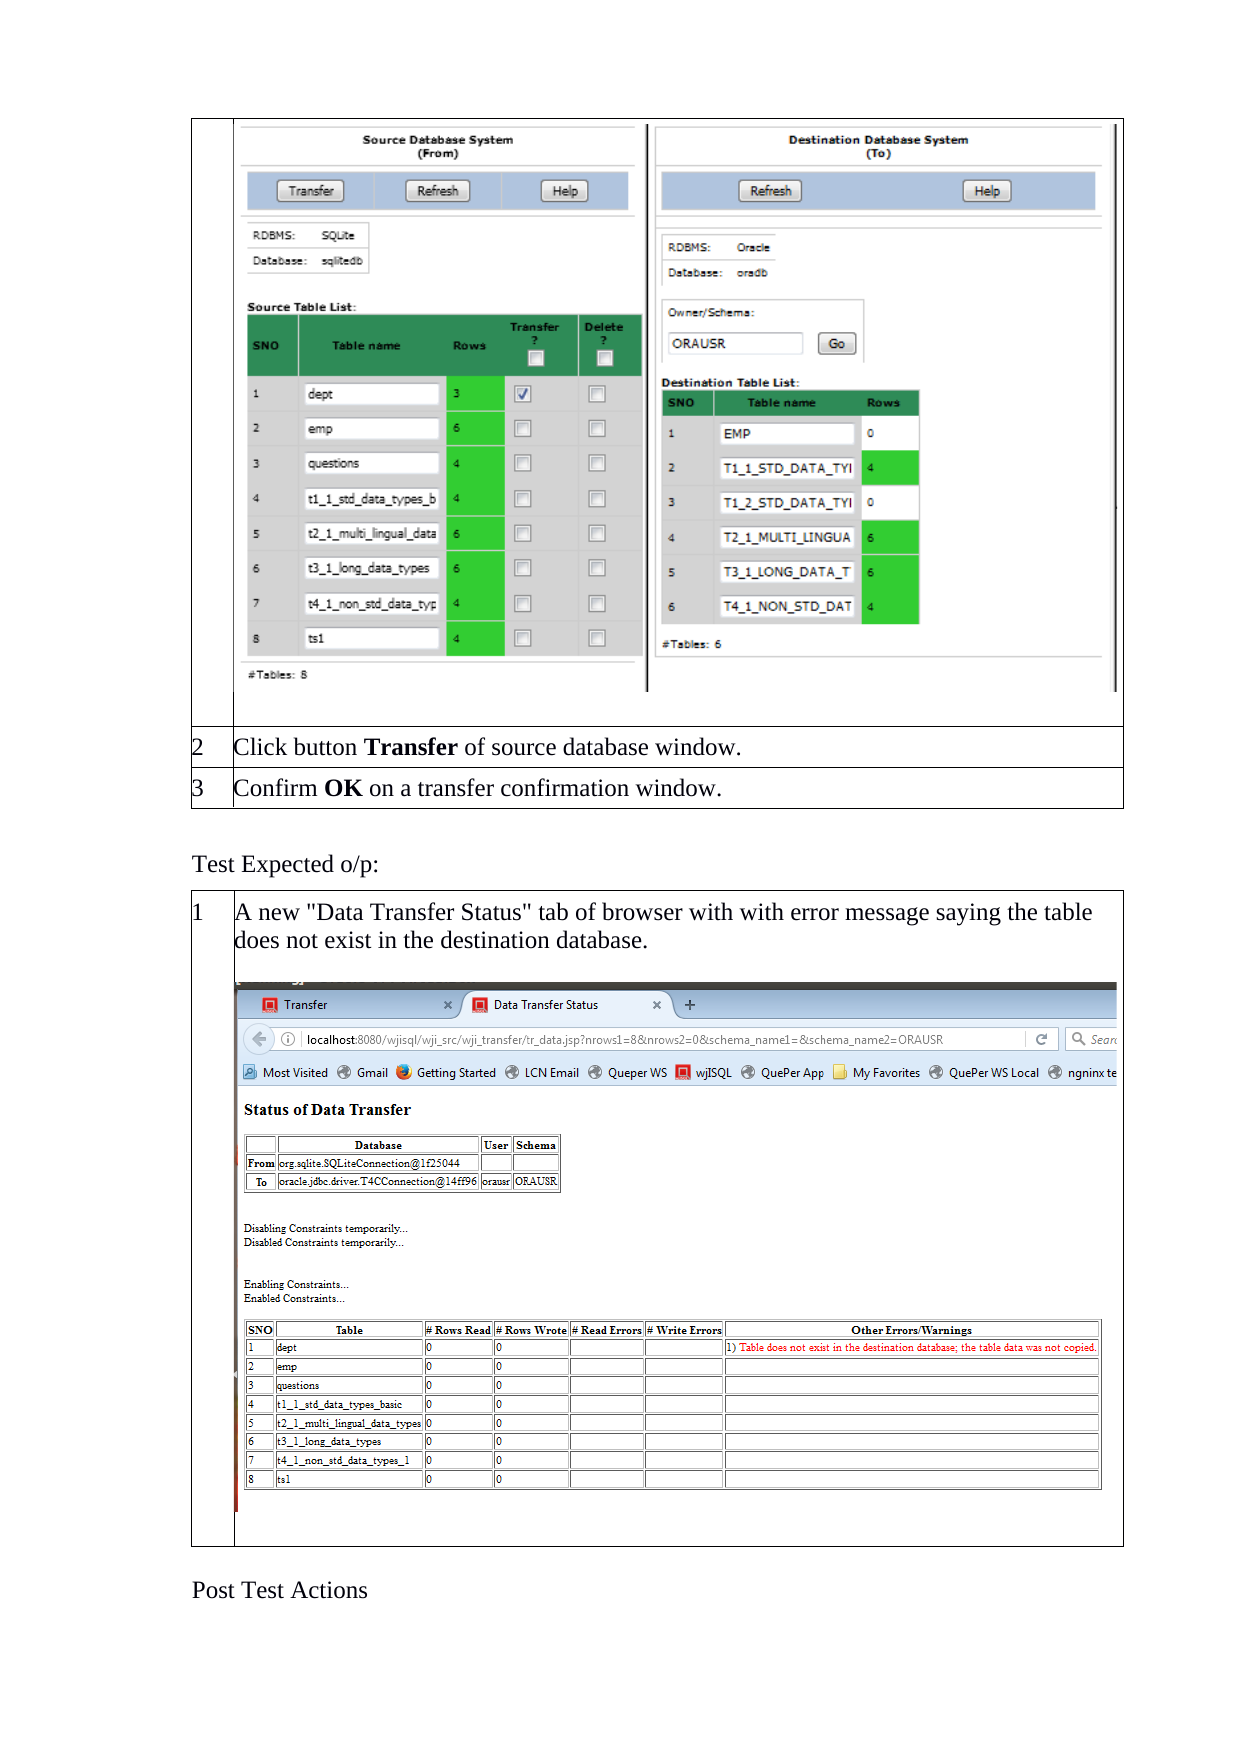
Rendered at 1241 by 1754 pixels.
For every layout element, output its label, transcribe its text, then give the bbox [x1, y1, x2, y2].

table_header [192, 119, 233, 726]
picture [233, 124, 1118, 692]
table_header A new "Data Transfer Status" tab of browser with with error message saying the table does not exist in the destination database. [235, 891, 1123, 1546]
table_cell 3 [192, 768, 233, 807]
table_cell 2 [192, 727, 233, 767]
text Test Expected o/p: [118, 849, 1122, 878]
table_header [234, 119, 1123, 726]
table_header 1 [192, 891, 234, 1546]
table_cell Click button Transfer of source database window. [234, 727, 1123, 767]
picture [233, 982, 1117, 1512]
text Post Test Actions [118, 1575, 1122, 1604]
table_cell Confirm OK on a transfer confirmation window. [234, 768, 1123, 807]
